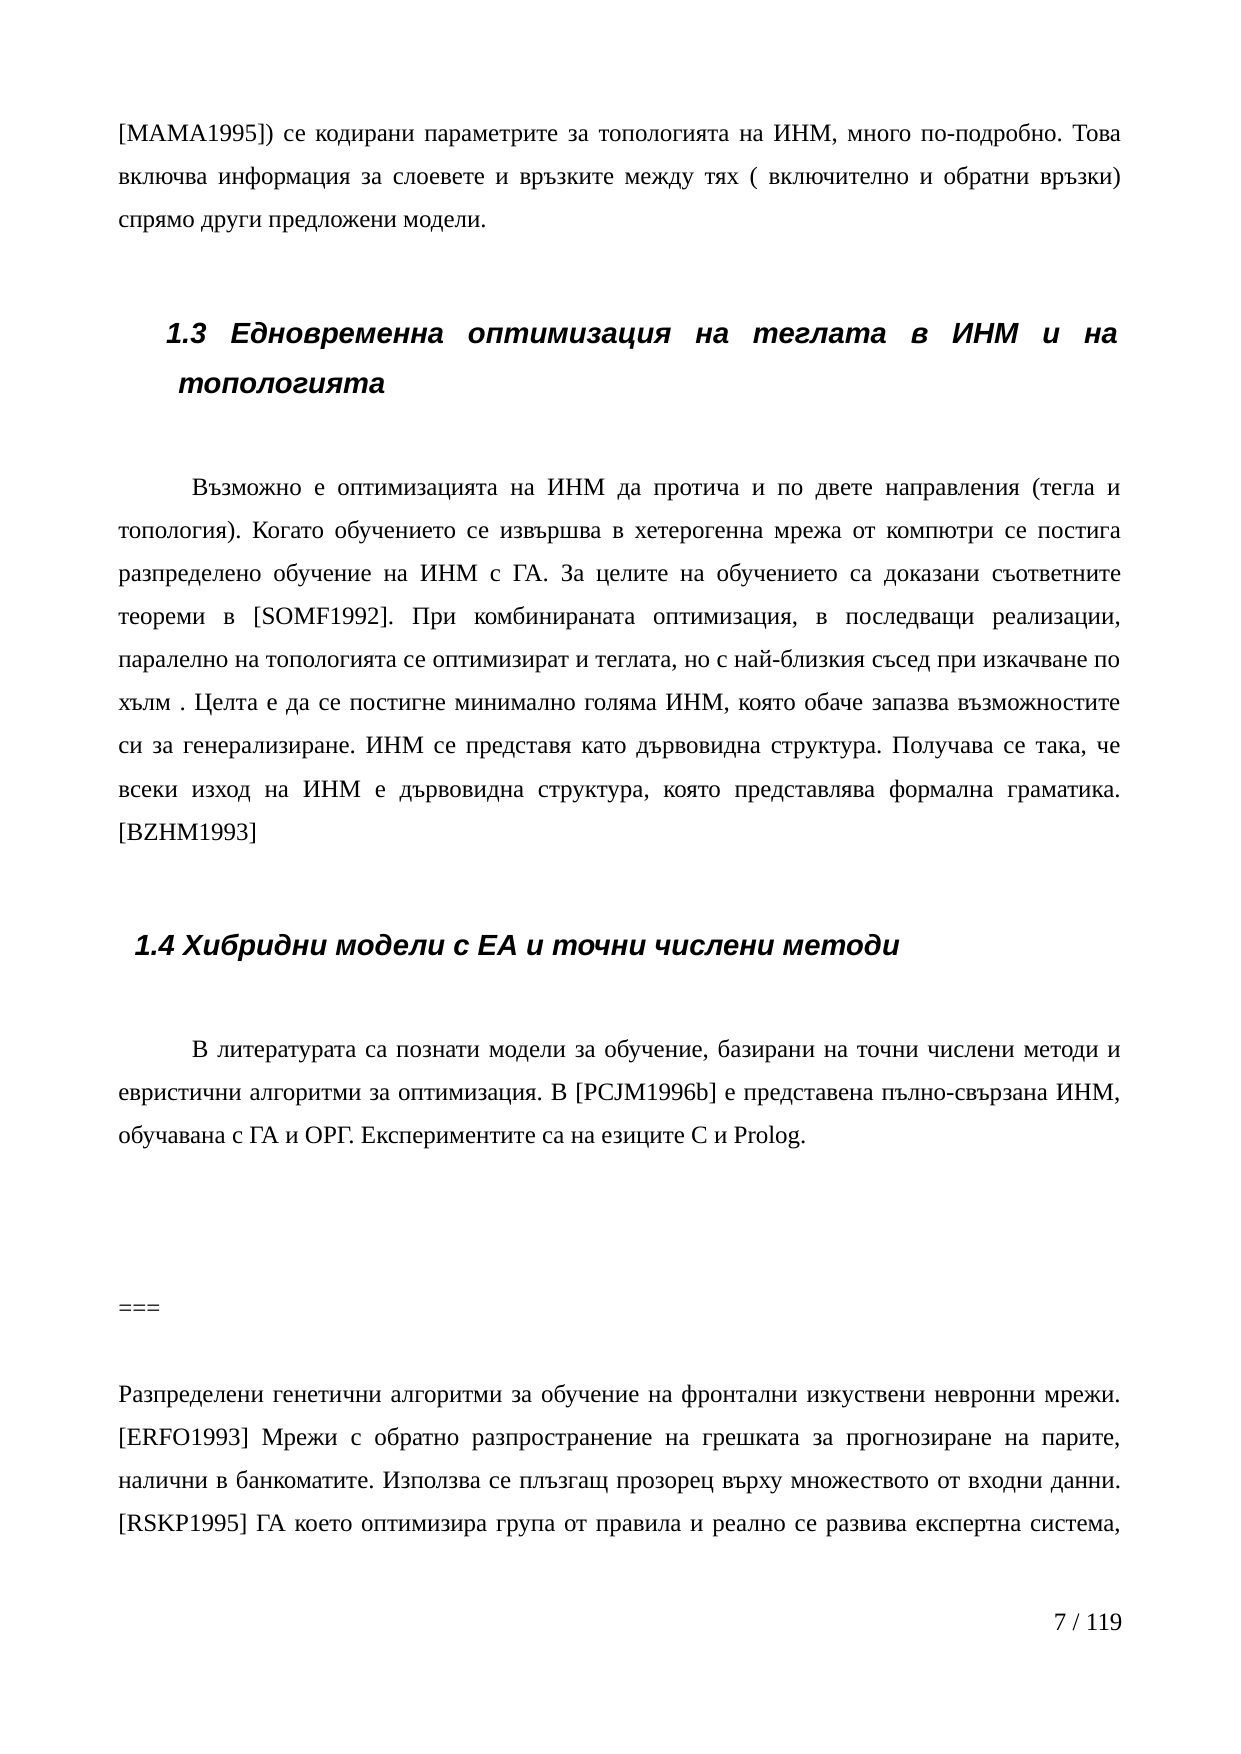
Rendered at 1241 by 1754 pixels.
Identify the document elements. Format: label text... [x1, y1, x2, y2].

subtitle 1.3 Едновременна оптимизация на теглата в ИНМ и на топологията [118, 316, 1122, 399]
text Разпределени генетични алгоритми за обучение на фронтални изкуствени невронни мрежи.[ERFO1993] Мрежи с обратно разпространение на грешката за прогнозиране на парите, налични в банкоматите. Използва се плъзгащ прозорец върху множеството от входни данни.[RSKP1995] ГА което оптимизира група от правила и реално се развива експертна система, [118, 1379, 1122, 1537]
text В литературата са познати модели за обучение, базирани на точни числени методи и евристични алгоритми за оптимизация. В [PCJM1996b] е представена пълно-свързана ИНМ, обучавана с ГА и ОРГ. Експериментите са на езиците С и Prolog. [118, 1034, 1122, 1149]
text === [118, 1293, 1122, 1322]
text Възможно е оптимизацията на ИНМ да протича и по двете направления (тегла и топология). Когато обучението се извършва в хетерогенна мрежа от компютри се постига разпределено обучение на ИНМ с ГА. За целите на обучението са доказани съответните теореми в [SOMF1992]. При комбинираната оптимизация, в последващи реализации, паралелно на топологията се оптимизират и теглата, но с най-близкия съсед при изкачване по хълм . Целта е да се постигне минимално голяма ИНМ, която обаче запазва възможностите си за генерализиране. ИНМ се представя като дървовидна структура. Получава се така, че всеки изход на ИНМ е дървовидна структура, която представлява формална граматика.[BZHM1993] [118, 472, 1122, 846]
text [MAMA1995]) се кодирани параметрите за топологията на ИНМ, много по-подробно. Това включва информация за слоевете и връзките между тях ( включително и обратни връзки) спрямо други предложени модели. [118, 118, 1122, 233]
subtitle 1.4 Хибридни модели с ЕА и точни числени методи [118, 928, 1122, 962]
